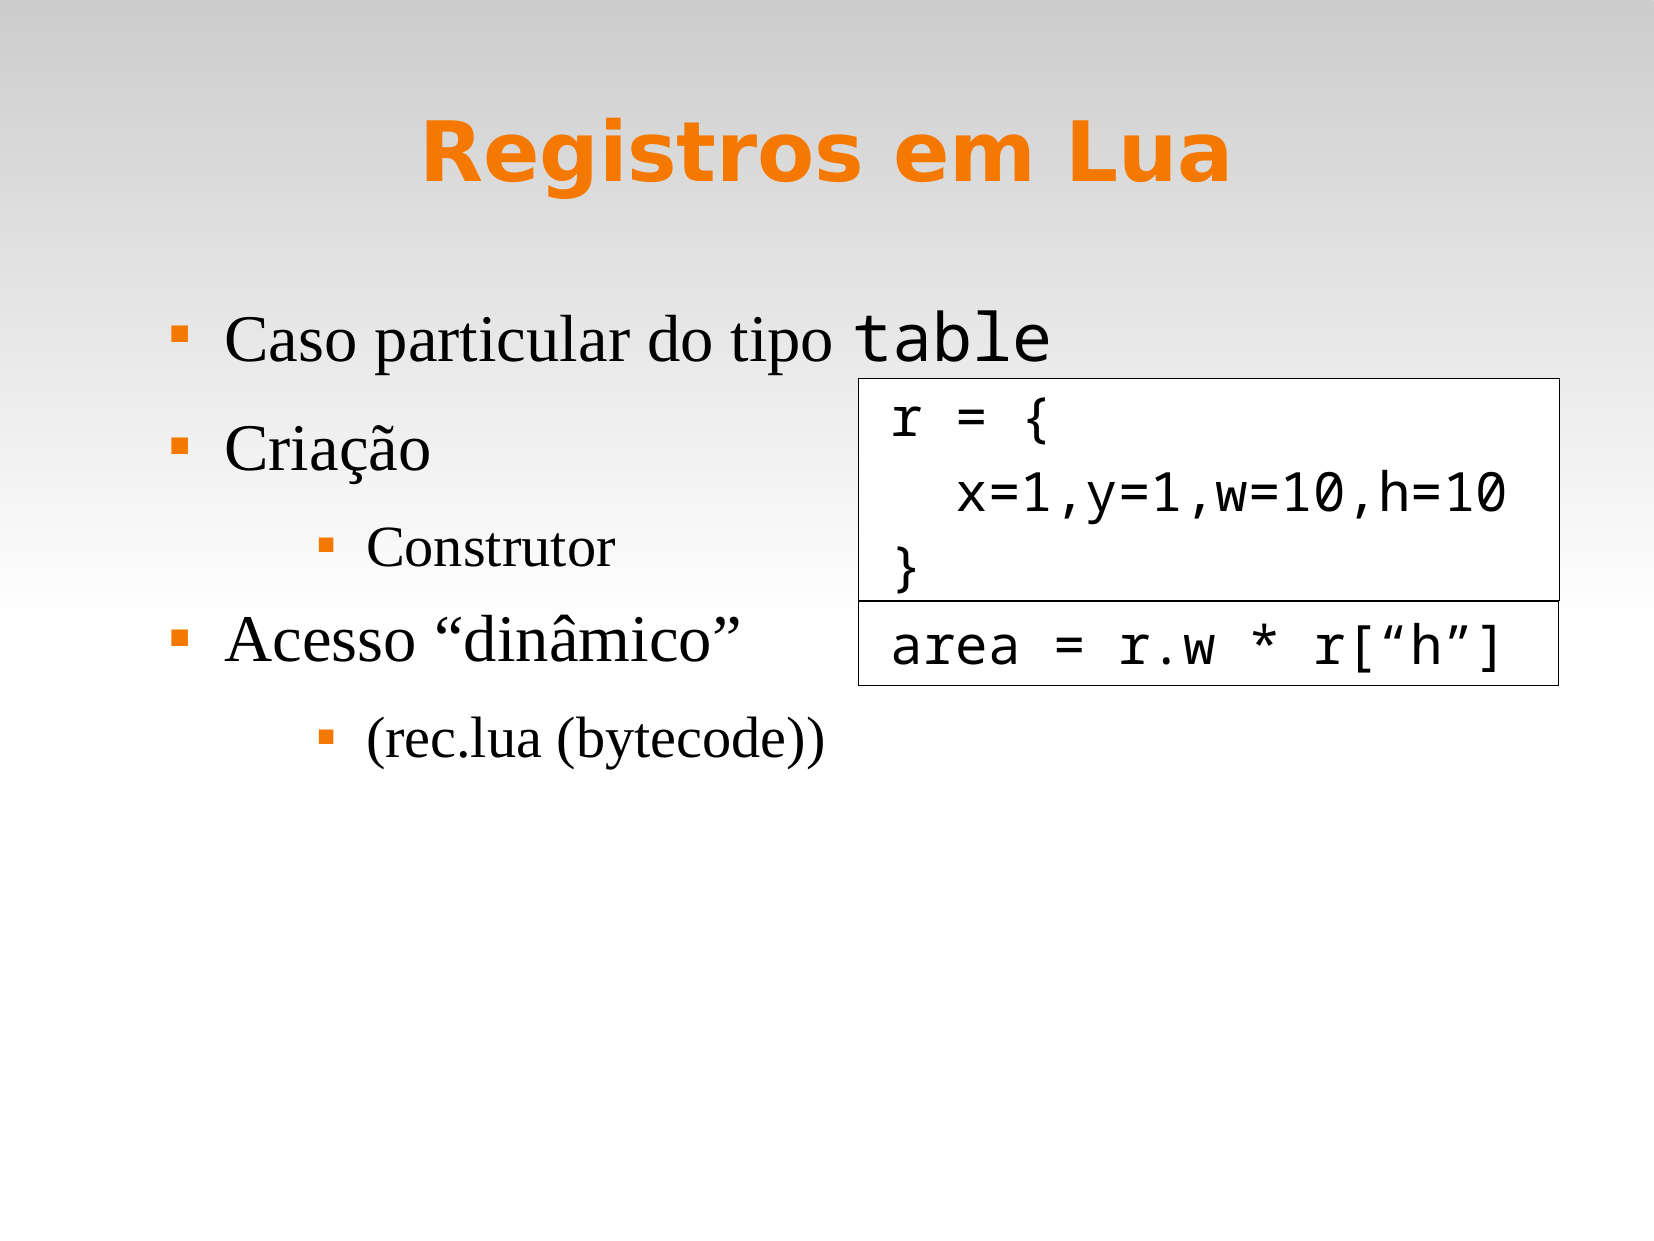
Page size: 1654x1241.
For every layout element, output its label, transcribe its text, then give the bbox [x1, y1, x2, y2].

text_box area = r.w * r[“h”] [858, 601, 1559, 686]
title Registros em Lua [82, 49, 1571, 257]
text_box r = { x=1,y=1,w=10,h=10 } [858, 392, 1560, 588]
list Caso particular do tipo table Criação Construtor Acesso “dinâmico” (rec.lua (bytecode)) [82, 290, 1571, 1190]
